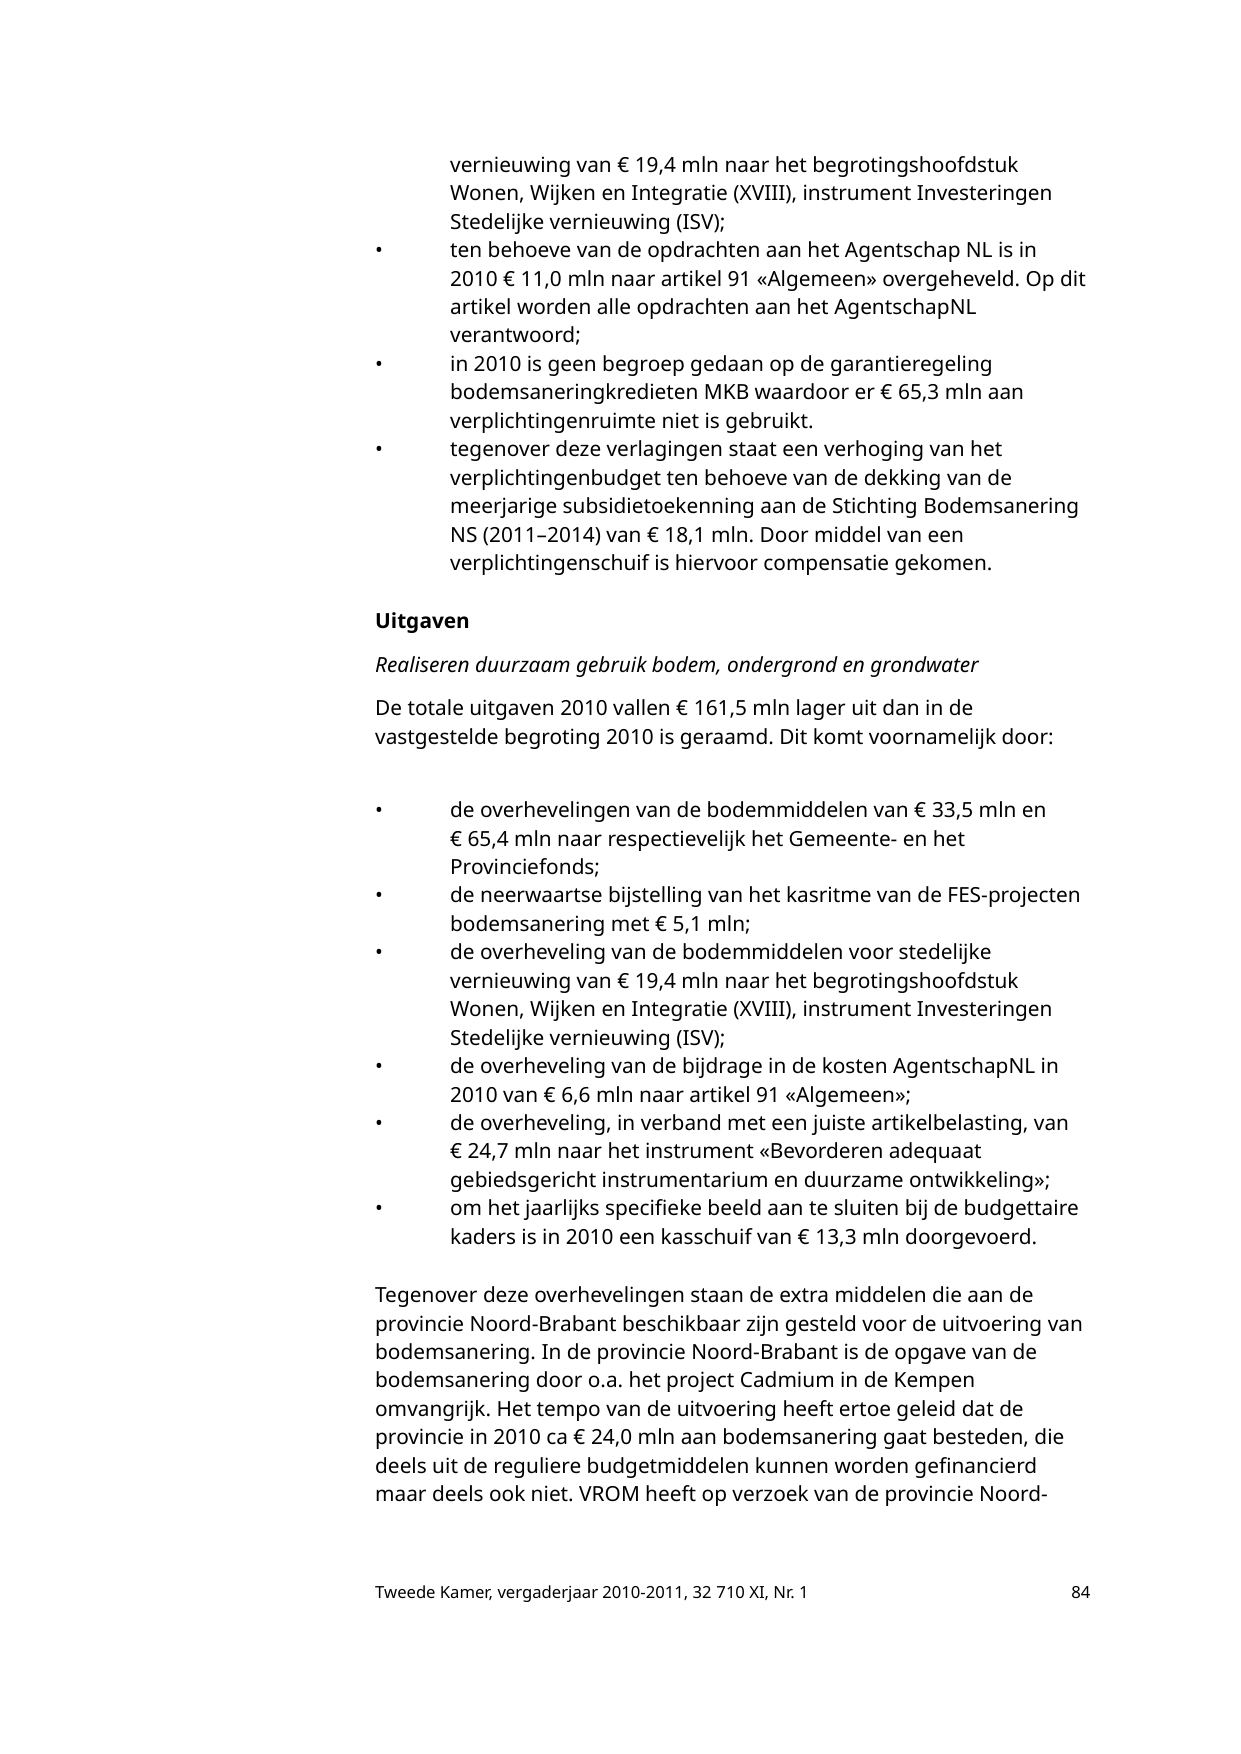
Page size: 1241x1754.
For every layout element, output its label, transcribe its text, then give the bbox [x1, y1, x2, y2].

list de overheveling van de bodemmiddelen voor stedelijke vernieuwing van € 19,4 mln naar het begrotingshoofdstuk Wonen, Wijken en Integratie (XVIII), instrument Investeringen Stedelijke vernieuwing (ISV); [375, 937, 1090, 1051]
list de overheveling, in verband met een juiste artikelbelasting, van € 24,7 mln naar het instrument «Bevorderen adequaat gebiedsgericht instrumentarium en duurzame ontwikkeling»; [375, 1108, 1090, 1193]
text Tegenover deze overhevelingen staan de extra middelen die aan de provincie Noord-Brabant beschikbaar zijn gesteld voor de uitvoering van bodemsanering. In de provincie Noord-Brabant is de opgave van de bodemsanering door o.a. het project Cadmium in de Kempen omvangrijk. Het tempo van de uitvoering heeft ertoe geleid dat de provincie in 2010 ca € 24,0 mln aan bodemsanering gaat besteden, die deels uit de reguliere budgetmiddelen kunnen worden gefinancierd maar deels ook niet. VROM heeft op verzoek van de provincie Noord- [375, 1280, 1090, 1508]
list tegenover deze verlagingen staat een verhoging van het verplichtingenbudget ten behoeve van de dekking van de meerjarige subsidietoekenning aan de Stichting Bodemsanering NS (2011–2014) van € 18,1 mln. Door middel van een verplichtingenschuif is hiervoor compensatie gekomen. [375, 434, 1090, 577]
list vernieuwing van € 19,4 mln naar het begrotingshoofdstuk Wonen, Wijken en Integratie (XVIII), instrument Investeringen Stedelijke vernieuwing (ISV); [375, 150, 1090, 235]
list ten behoeve van de opdrachten aan het Agentschap NL is in 2010 € 11,0 mln naar artikel 91 «Algemeen» overgeheveld. Op dit artikel worden alle opdrachten aan het AgentschapNL verantwoord; [375, 235, 1090, 349]
text Uitgaven [375, 607, 1090, 635]
list in 2010 is geen begroep gedaan op de garantieregeling bodemsaneringkredieten MKB waardoor er € 65,3 mln aan verplichtingenruimte niet is gebruikt. [375, 349, 1090, 434]
list de overheveling van de bijdrage in de kosten AgentschapNL in 2010 van € 6,6 mln naar artikel 91 «Algemeen»; [375, 1051, 1090, 1108]
text De totale uitgaven 2010 vallen € 161,5 mln lager uit dan in de vastgestelde begroting 2010 is geraamd. Dit komt voornamelijk door: [375, 693, 1090, 750]
list de neerwaartse bijstelling van het kasritme van de FES-projecten bodemsanering met € 5,1 mln; [375, 881, 1090, 937]
list de overhevelingen van de bodemmiddelen van € 33,5 mln en € 65,4 mln naar respectievelijk het Gemeente- en het Provinciefonds; [375, 795, 1090, 881]
text Realiseren duurzaam gebruik bodem, ondergrond en grondwater [375, 650, 1090, 678]
list om het jaarlijks specifieke beeld aan te sluiten bij de budgettaire kaders is in 2010 een kasschuif van € 13,3 mln doorgevoerd. [375, 1193, 1090, 1250]
